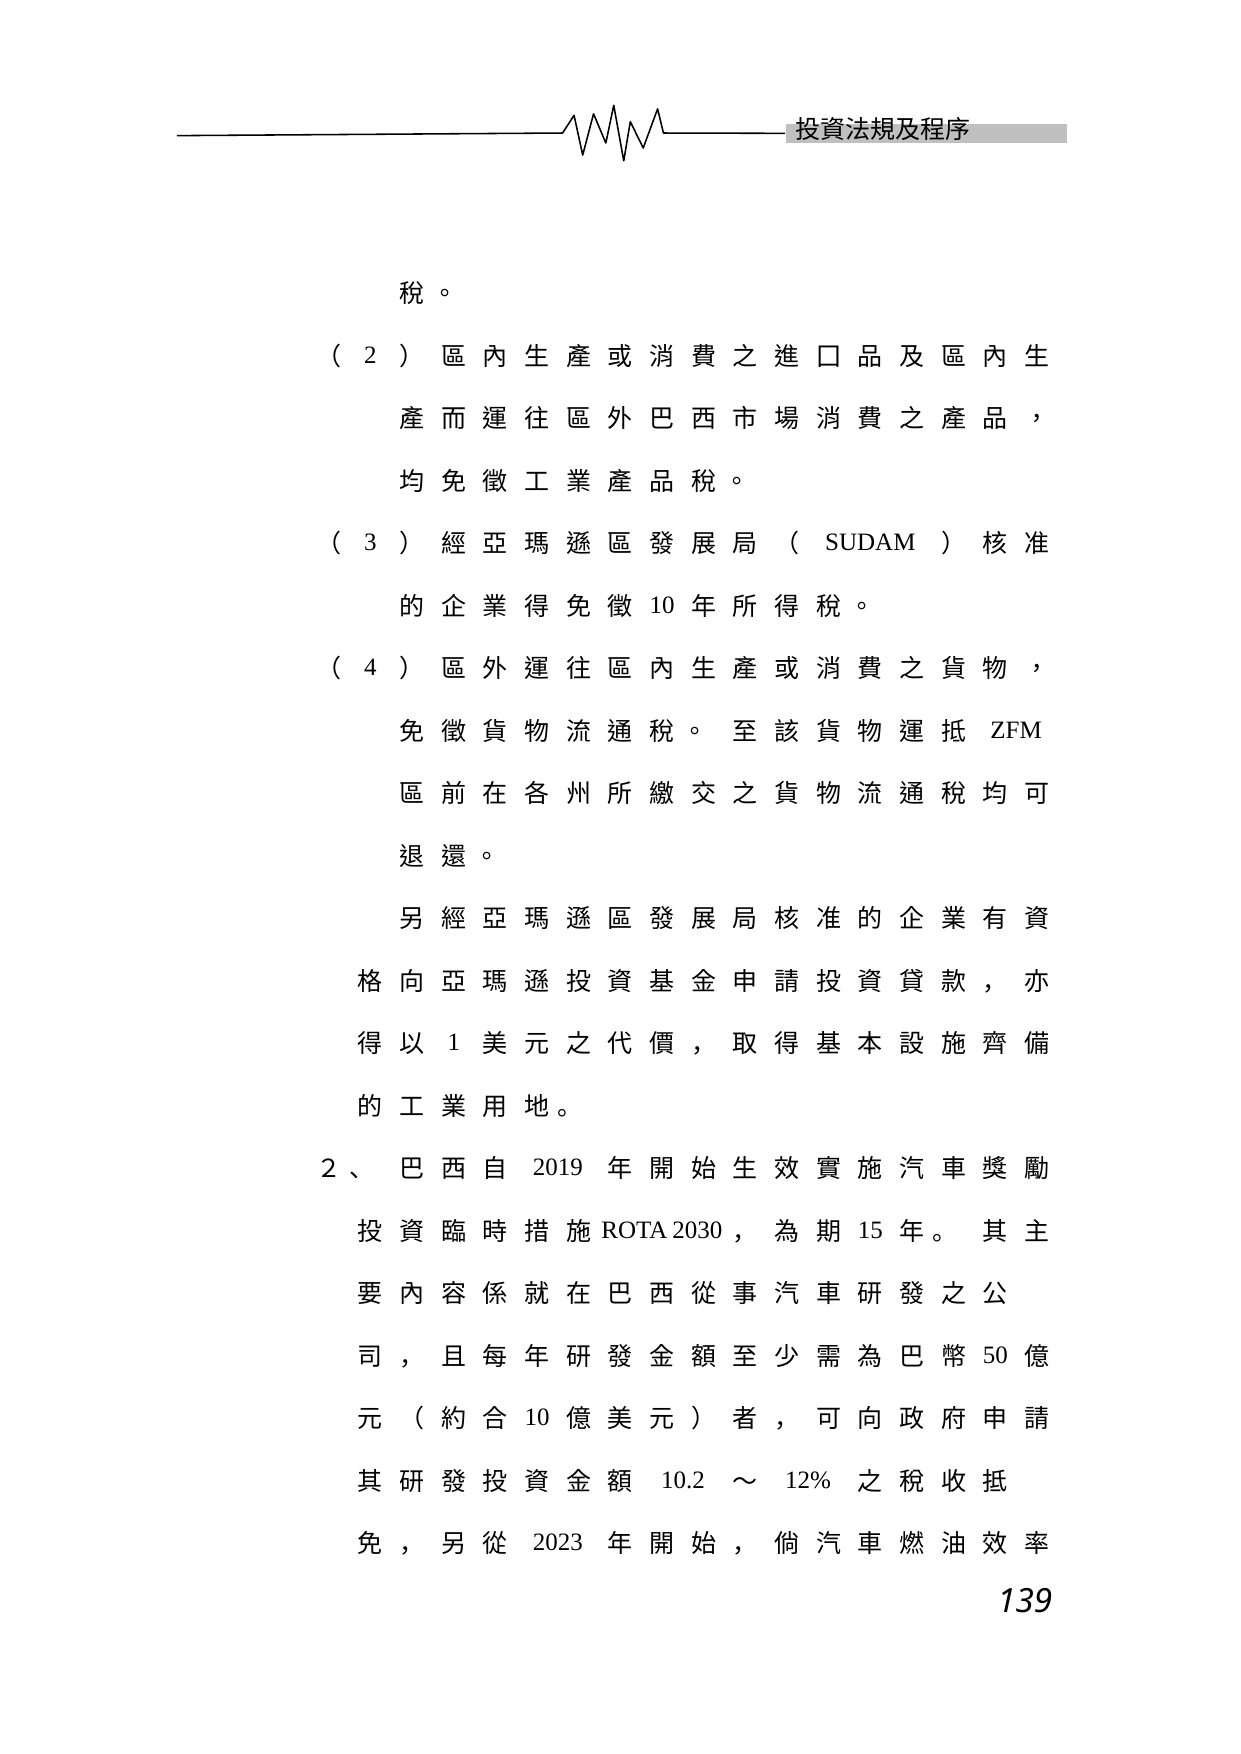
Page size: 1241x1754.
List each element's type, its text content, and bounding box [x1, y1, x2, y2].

text 稅。 [306, 250, 1058, 313]
text （2）區內生產或消費之進囗品及區內生產而運往區外巴西市場消費之產品，均免徵工業產品稅。 [306, 313, 1058, 500]
text （3）經亞瑪遜區發展局（SUDAM）核准的企業得免徵10年所得稅。 [306, 500, 1058, 625]
text ２、巴西自2019年開始生效實施汽車獎勵投資臨時措施ROTA 2030，為期15年。其主要內容係就在巴西從事汽車研發之公司，且每年研發金額至少需為巴幣50億元（約合10億美元）者，可向政府申請其研發投資金額10.2～12%之稅收抵免，另從2023年開始，倘汽車燃油效率 [281, 1125, 1058, 1563]
text 另經亞瑪遜區發展局核准的企業有資格向亞瑪遜投資基金申請投資貸款，亦得以1美元之代價，取得基本設施齊備的工業用地。 [330, 875, 1058, 1125]
text （4）區外運往區內生產或消費之貨物，免徵貨物流通稅。至該貨物運抵ZFM區前在各州所繳交之貨物流通稅均可退還。 [306, 625, 1058, 875]
